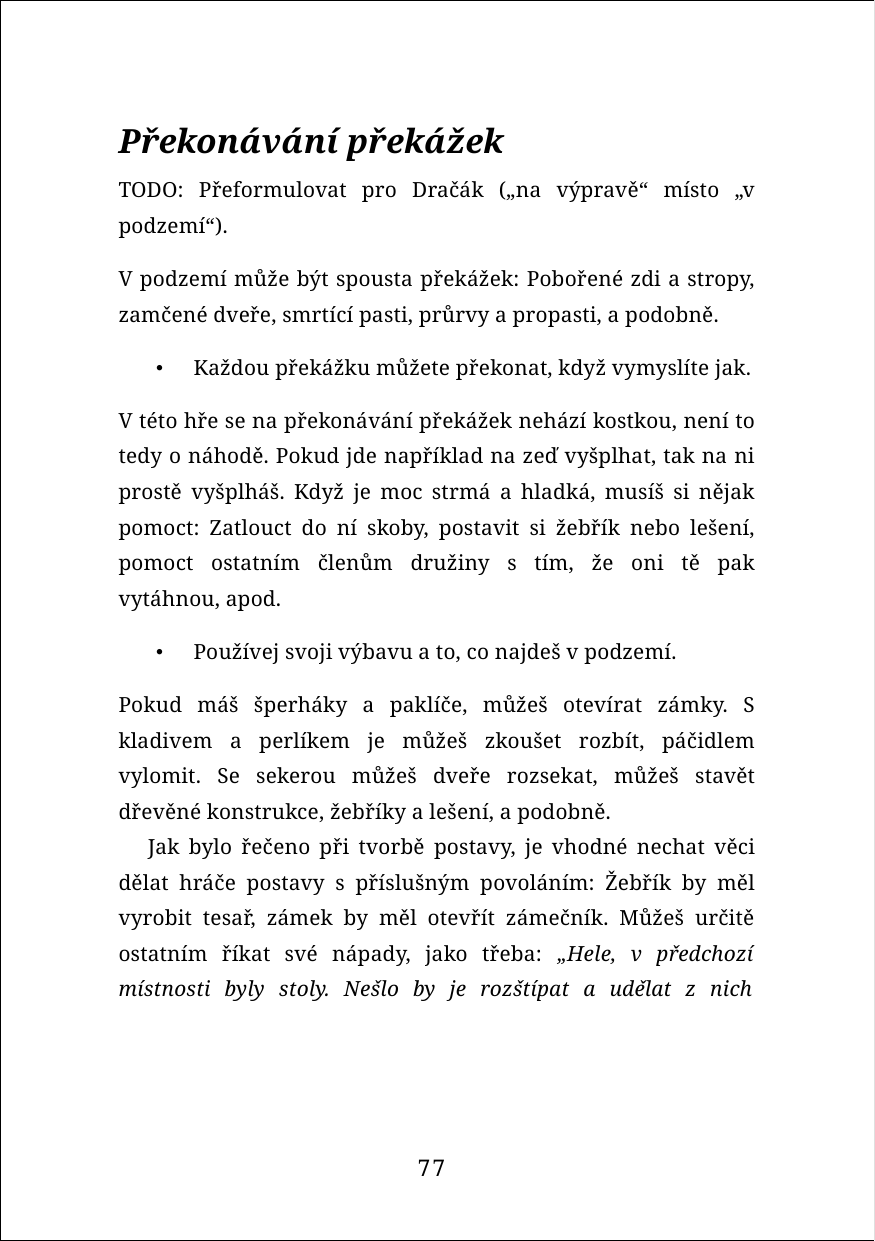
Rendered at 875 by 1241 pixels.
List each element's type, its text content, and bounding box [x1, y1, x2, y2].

text V této hře se na překonávání překážek nehází kostkou, není to tedy o náhodě. Pokud jde například na zeď vyšplhat, tak na ni prostě vyšplháš. Když je moc strmá a hladká, musíš si nějak pomoct: Zatlouct do ní skoby, postavit si žebřík nebo lešení, pomoct ostatním členům družiny s tím, že oni tě pak vytáhnou, apod. [118, 406, 756, 612]
list Každou překážku můžete překonat, když vymyslíte jak. [156, 353, 756, 381]
text TODO: Přeformulovat pro Dračák („na výpravě“ místo „v podzemí“). [118, 175, 756, 239]
list Používej svoji výbavu a to, co najdeš v podzemí. [156, 637, 756, 665]
text V podzemí může být spousta překážek: Pobořené zdi a stropy, zamčené dveře, smrtící pasti, průrvy a propasti, a podobně. [118, 264, 756, 328]
subtitle Překonávání překážek [118, 118, 756, 164]
text Pokud máš šperháky a paklíče, můžeš otevírat zámky. S kladivem a perlíkem je můžeš zkoušet rozbít, páčidlem vylomit. Se sekerou můžeš dveře rozsekat, můžeš stavět dřevěné konstrukce, žebříky a lešení, a podobně. Jak bylo řečeno při tvorbě postavy, je vhodné nechat věci dělat hráče postavy s příslušným povoláním: Žebřík by měl vyrobit tesař, zámek by měl otevřít zámečník. Můžeš určitě ostatním říkat své nápady, jako třeba: „Hele, v předchozí místnosti byly stoly. Nešlo by je rozštípat a udělat z nich [118, 690, 756, 1003]
